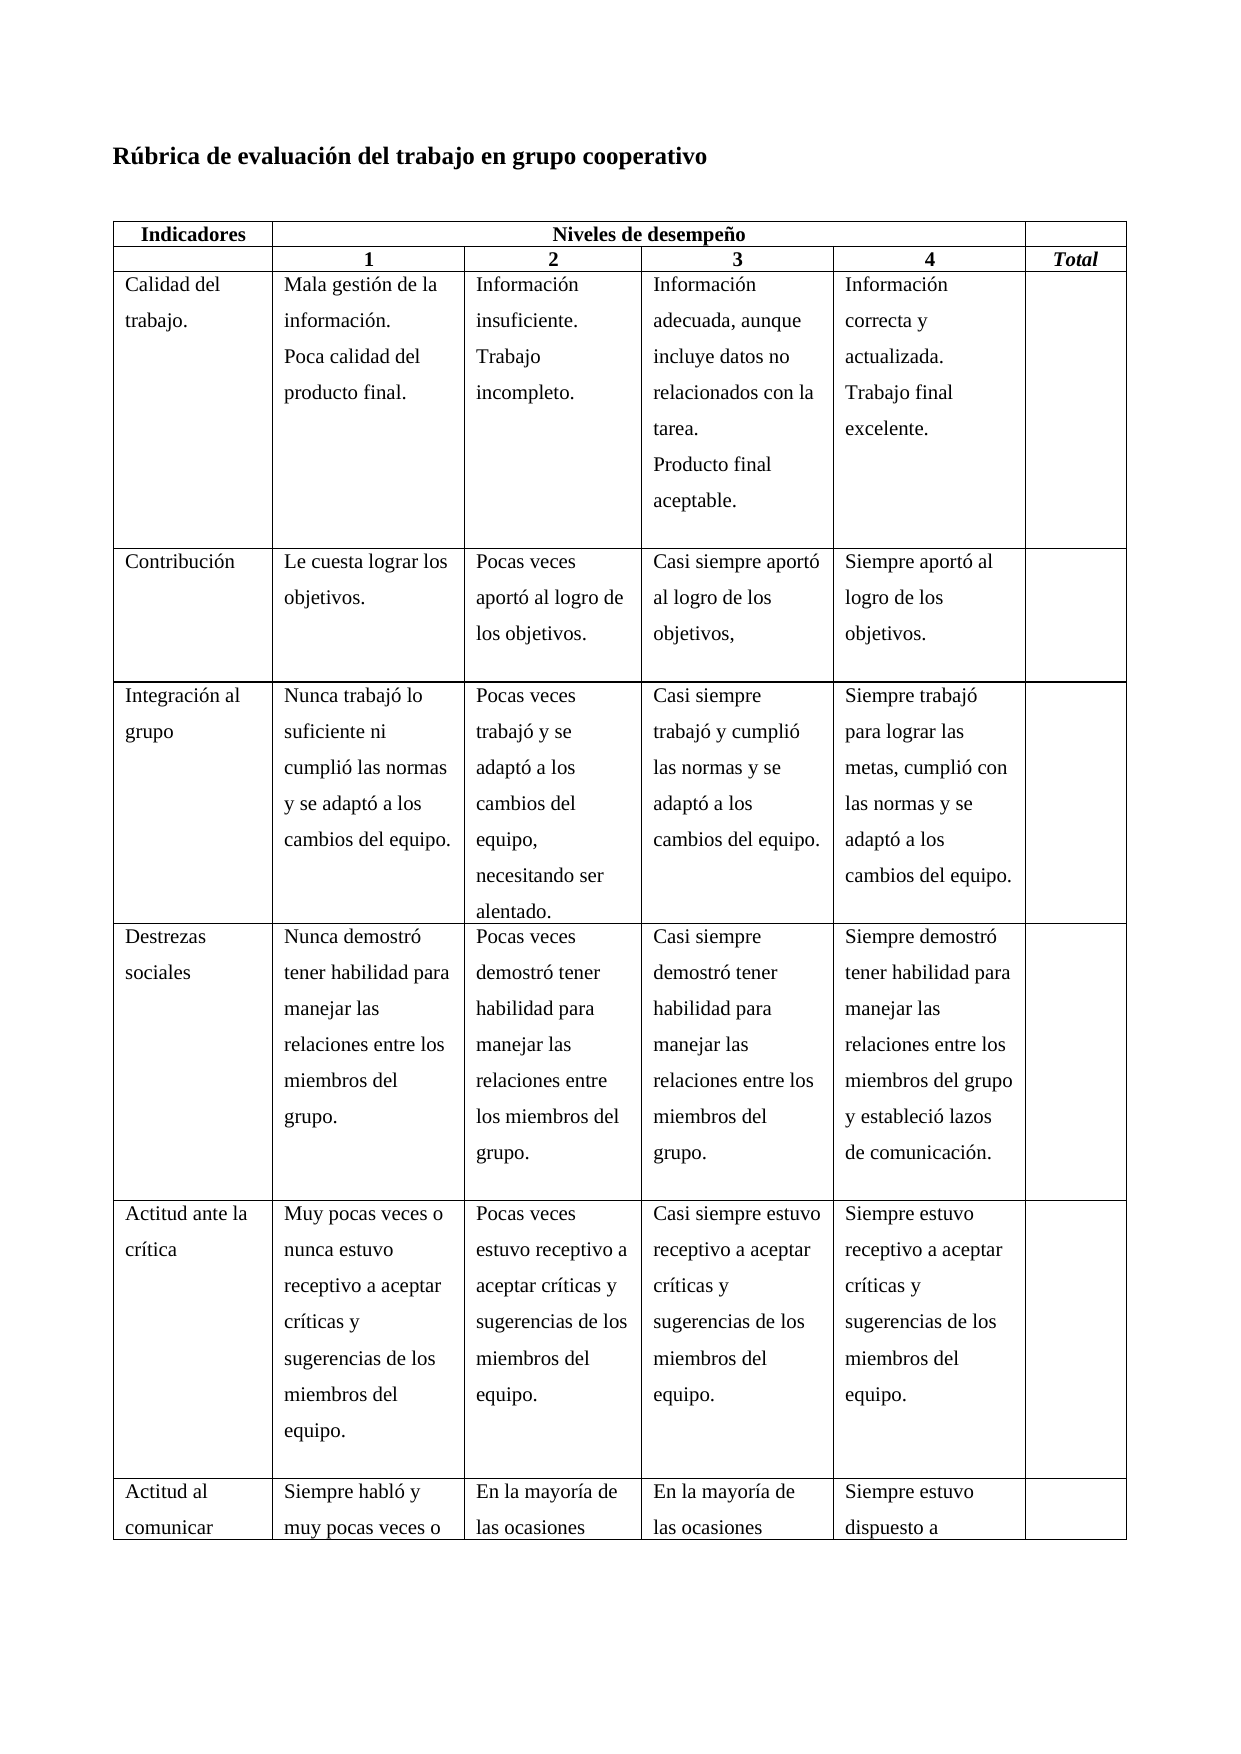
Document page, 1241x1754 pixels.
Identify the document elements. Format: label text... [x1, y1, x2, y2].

table_cell [1026, 549, 1126, 681]
table_cell 4 [834, 247, 1025, 271]
table_cell Siempre aportó al logro de los objetivos. [834, 549, 1025, 681]
table_cell [1026, 272, 1126, 548]
table_cell En la mayoría de las ocasiones [642, 1479, 833, 1539]
table_cell 2 [465, 247, 641, 271]
table_cell Casi siempre estuvo receptivo a aceptar críticas y sugerencias de los miembros del equipo. [642, 1201, 833, 1478]
table_cell Siempre estuvo dispuesto a [834, 1479, 1025, 1539]
table_cell Información adecuada, aunque incluye datos no relacionados con la tarea. Producto final aceptable. [642, 272, 833, 548]
table_cell 1 [273, 247, 464, 271]
table_cell [114, 247, 272, 271]
table_cell [1026, 683, 1126, 923]
table_cell 3 [642, 247, 833, 271]
text Rúbrica de evaluación del trabajo en grupo cooperativo [112, 141, 1128, 170]
table_cell Total [1026, 247, 1126, 271]
table_header [1026, 222, 1126, 246]
table_cell Le cuesta lograr los objetivos. [273, 549, 464, 681]
table_cell Información correcta y actualizada. Trabajo final excelente. [834, 272, 1025, 548]
table_cell Información insuficiente. Trabajo incompleto. [465, 272, 641, 548]
table_cell Nunca trabajó lo suficiente ni cumplió las normas y se adaptó a los cambios del equipo. [273, 683, 464, 923]
table_cell Casi siempre demostró tener habilidad para manejar las relaciones entre los miembros del grupo. [642, 924, 833, 1200]
table_cell [1026, 1201, 1126, 1478]
table_cell Casi siempre trabajó y cumplió las normas y se adaptó a los cambios del equipo. [642, 683, 833, 923]
table_cell En la mayoría de las ocasiones [465, 1479, 641, 1539]
table_cell Casi siempre aportó al logro de los objetivos, [642, 549, 833, 681]
table_cell Integración al grupo [114, 683, 272, 923]
table_header Indicadores [114, 222, 272, 246]
table_header Niveles de desempeño [273, 222, 1025, 246]
table_cell [1026, 924, 1126, 1200]
table_cell Siempre trabajó para lograr las metas, cumplió con las normas y se adaptó a los cambios del equipo. [834, 683, 1025, 923]
table_cell Nunca demostró tener habilidad para manejar las relaciones entre los miembros del grupo. [273, 924, 464, 1200]
table_cell Pocas veces estuvo receptivo a aceptar críticas y sugerencias de los miembros del equipo. [465, 1201, 641, 1478]
table_cell Pocas veces demostró tener habilidad para manejar las relaciones entre los miembros del grupo. [465, 924, 641, 1200]
table_cell Actitud al comunicar [114, 1479, 272, 1539]
table_cell Muy pocas veces o nunca estuvo receptivo a aceptar críticas y sugerencias de los miembros del equipo. [273, 1201, 464, 1478]
table_cell Contribución [114, 549, 272, 681]
table_cell Siempre habló y muy pocas veces o [273, 1479, 464, 1539]
table_cell Pocas veces trabajó y se adaptó a los cambios del equipo, necesitando ser alentado. [465, 683, 641, 923]
table_cell Siempre estuvo receptivo a aceptar críticas y sugerencias de los miembros del equipo. [834, 1201, 1025, 1478]
table_cell Pocas veces aportó al logro de los objetivos. [465, 549, 641, 681]
table_cell Mala gestión de la información. Poca calidad del producto final. [273, 272, 464, 548]
table_cell Calidad del trabajo. [114, 272, 272, 548]
table_cell Actitud ante la crítica [114, 1201, 272, 1478]
table_cell Siempre demostró tener habilidad para manejar las relaciones entre los miembros del grupo y estableció lazos de comunicación. [834, 924, 1025, 1200]
table_cell Destrezas sociales [114, 924, 272, 1200]
table_cell [1026, 1479, 1126, 1539]
